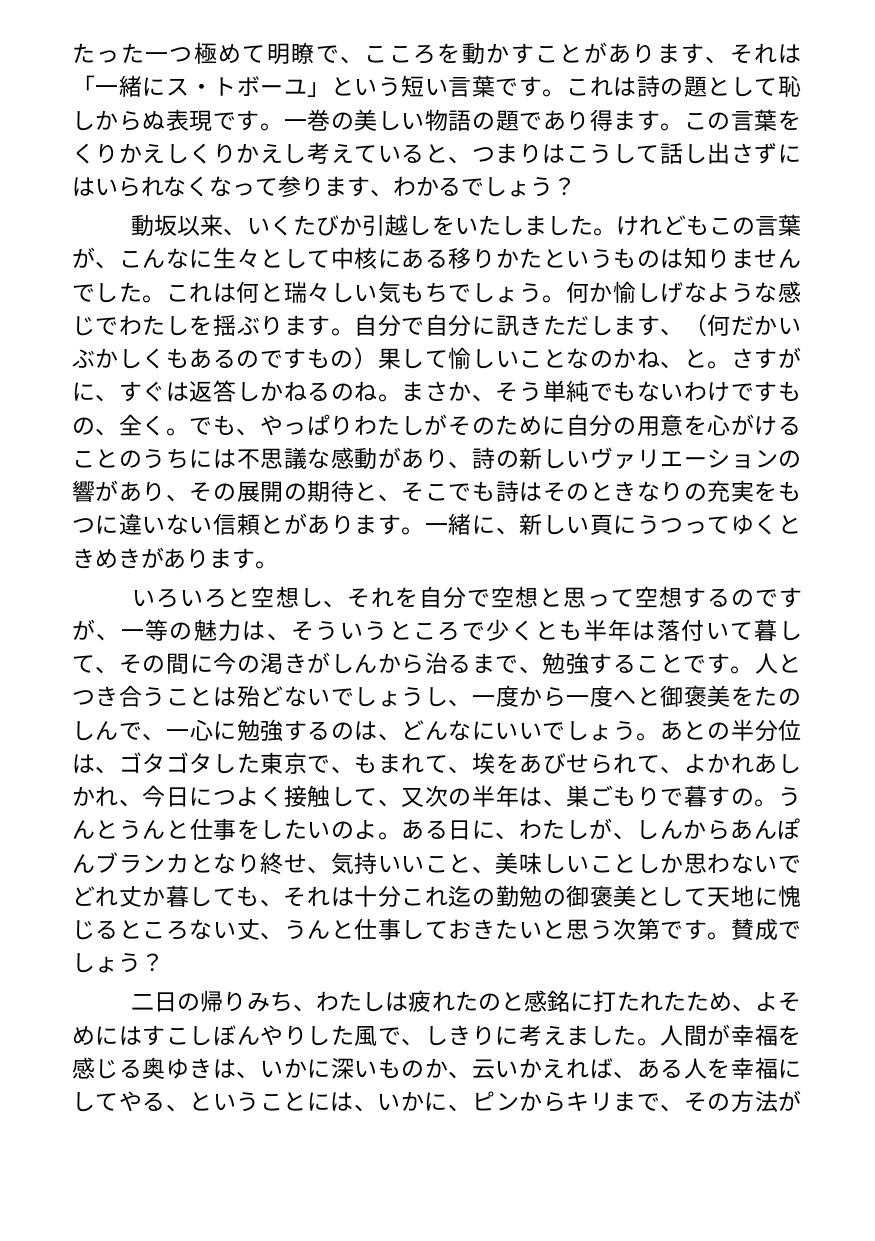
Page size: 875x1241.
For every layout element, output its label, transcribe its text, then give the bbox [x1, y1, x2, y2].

text たった一つ極めて明瞭で、こころを動かすことがあります、それは「一緒にス・トボーユ」という短い言葉です。これは詩の題として恥しからぬ表現です。一巻の美しい物語の題であり得ます。この言葉をくりかえしくりかえし考えていると、つまりはこうして話し出さずにはいられなくなって参ります、わかるでしょう？ [72, 36, 802, 202]
text いろいろと空想し、それを自分で空想と思って空想するのですが、一等の魅力は、そういうところで少くとも半年は落付いて暮して、その間に今の渇きがしんから治るまで、勉強することです。人とつき合うことは殆どないでしょうし、一度から一度へと御褒美をたのしんで、一心に勉強するのは、どんなにいいでしょう。あとの半分位は、ゴタゴタした東京で、もまれて、埃をあびせられて、よかれあしかれ、今日につよく接触して、又次の半年は、巣ごもりで暮すの。うんとうんと仕事をしたいのよ。ある日に、わたしが、しんからあんぽんブランカとなり終せ、気持いいこと、美味しいことしか思わないでどれ丈か暮しても、それは十分これ迄の勤勉の御褒美として天地に愧じるところない丈、うんと仕事しておきたいと思う次第です。賛成でしょう？ [72, 579, 802, 978]
text 動坂以来、いくたびか引越しをいたしました。けれどもこの言葉が、こんなに生々として中核にある移りかたというものは知りませんでした。これは何と瑞々しい気もちでしょう。何か愉しげなような感じでわたしを揺ぶります。自分で自分に訊きただします、（何だかいぶかしくもあるのですもの）果して愉しいことなのかね、と。さすがに、すぐは返答しかねるのね。まさか、そう単純でもないわけですもの、全く。でも、やっぱりわたしがそのために自分の用意を心がけることのうちには不思議な感動があり、詩の新しいヴァリエーションの響があり、その展開の期待と、そこでも詩はそのときなりの充実をもつに違いない信頼とがあります。一緒に、新しい頁にうつってゆくときめきがあります。 [72, 208, 802, 574]
text 二日の帰りみち、わたしは疲れたのと感銘に打たれたため、よそめにはすこしぼんやりした風で、しきりに考えました。人間が幸福を感じる奥ゆきは、いかに深いものか、云いかえれば、ある人を幸福にしてやる、ということには、いかに、ピンからキリまで、その方法が [72, 984, 802, 1117]
